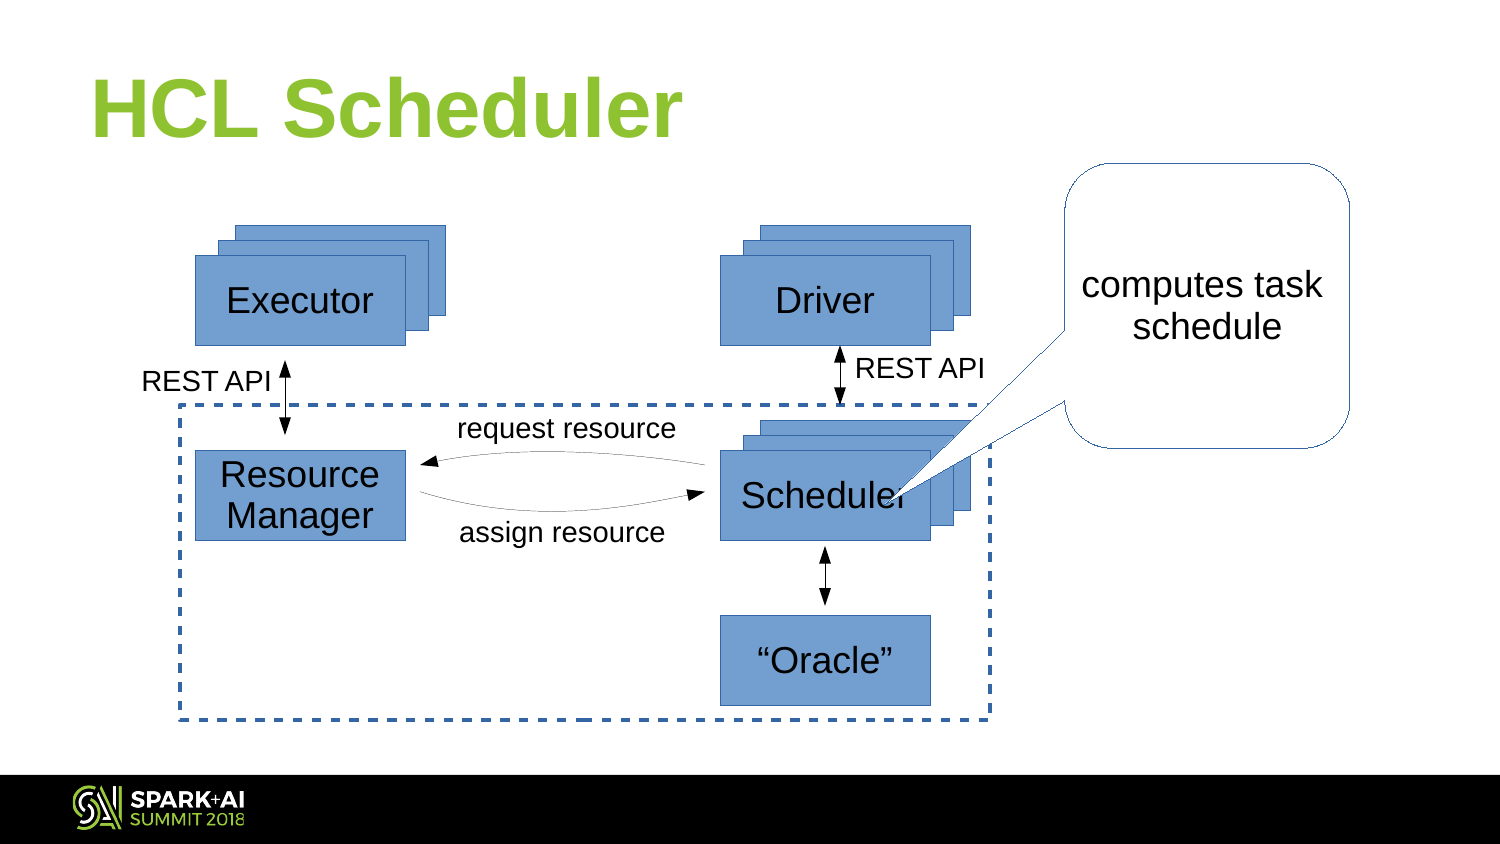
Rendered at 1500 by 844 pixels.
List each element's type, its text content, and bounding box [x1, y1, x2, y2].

text_box assign resource [444, 508, 681, 556]
text_box [931, 456, 971, 526]
text_box request resource [442, 404, 693, 452]
text_box REST API [840, 345, 1001, 393]
text_box Scheduler [720, 450, 931, 541]
text_box [743, 420, 970, 458]
text_box “Oracle” [720, 615, 931, 706]
text_box computes task schedule [884, 163, 1350, 505]
text_box [743, 225, 971, 331]
text_box REST API [126, 357, 288, 406]
text_box [218, 225, 446, 331]
title HCL Scheduler [75, 33, 1426, 175]
text_box Driver [720, 255, 931, 346]
text_box Resource Manager [195, 450, 406, 541]
text_box Executor [195, 255, 406, 346]
